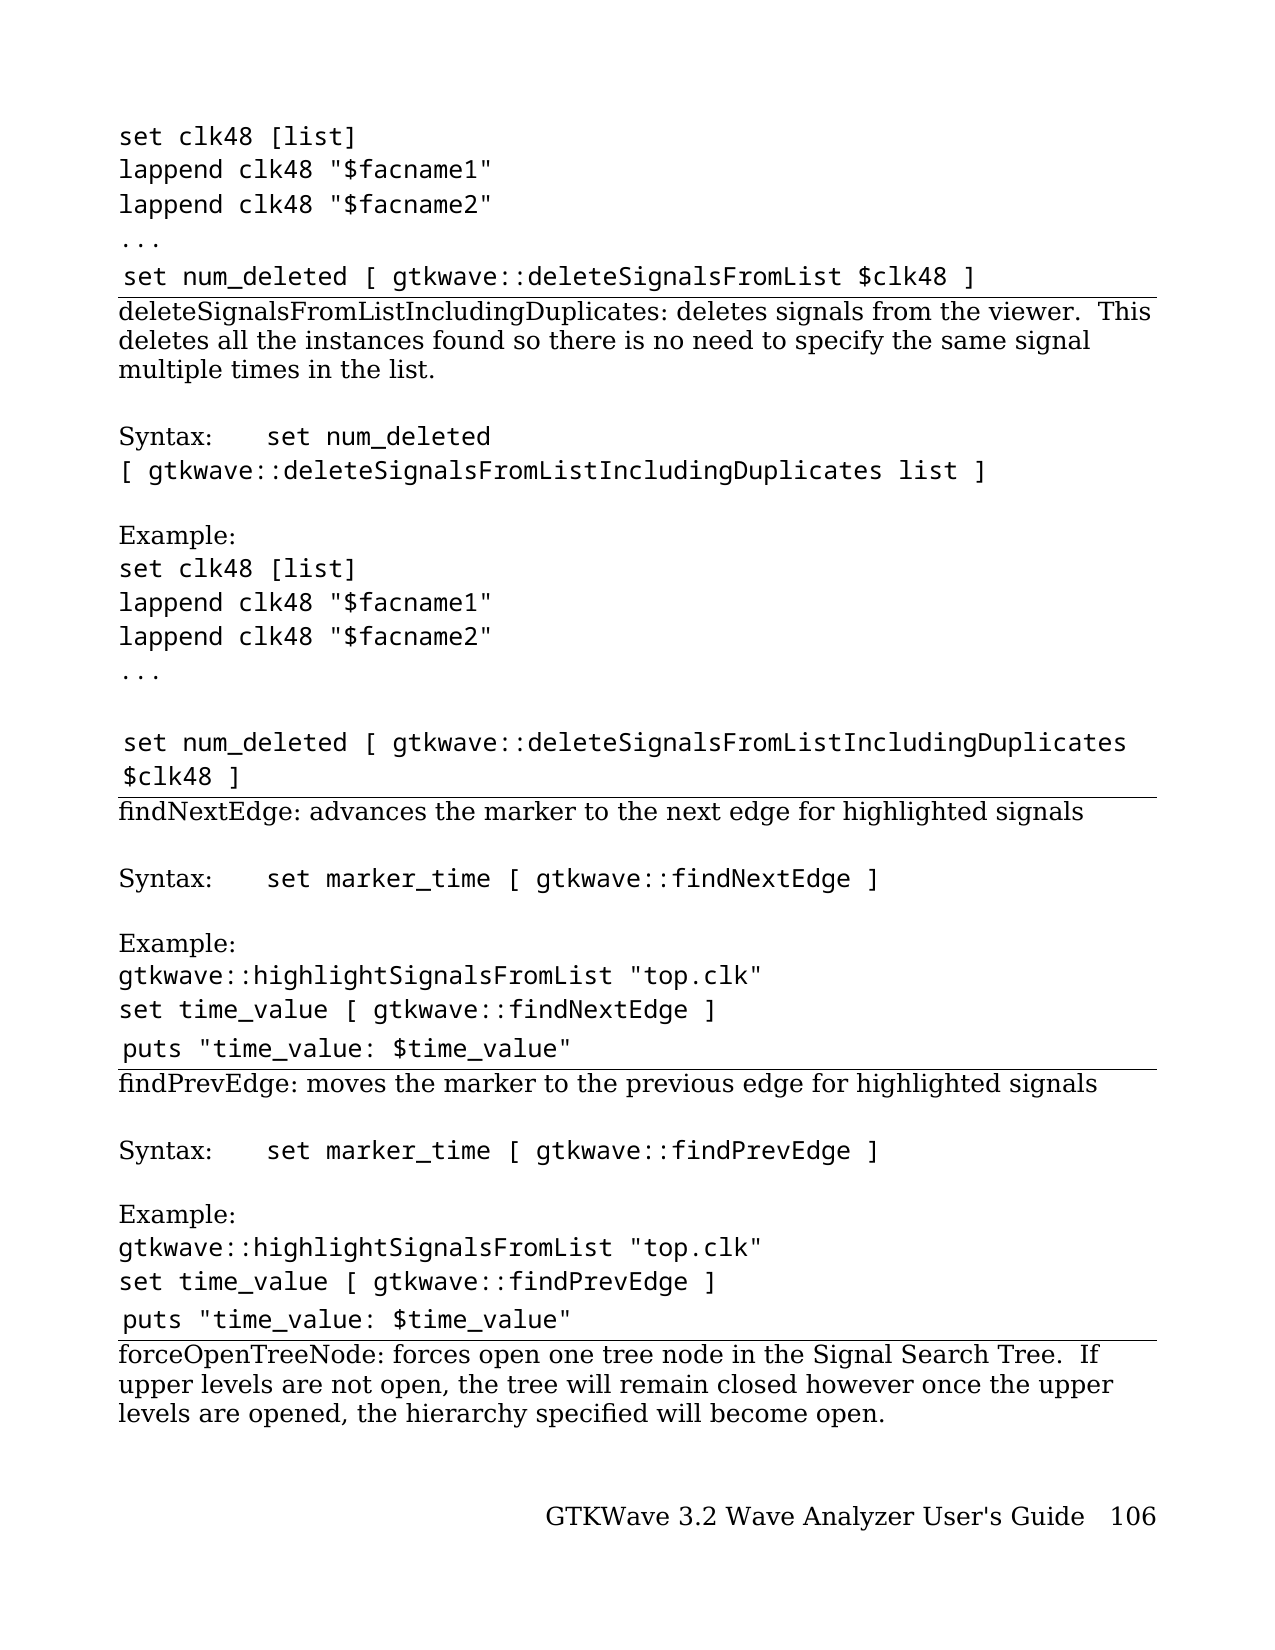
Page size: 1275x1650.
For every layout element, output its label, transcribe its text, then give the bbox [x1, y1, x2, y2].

text set time_value [ gtkwave::findNextEdge ] [118, 992, 1157, 1026]
text gtkwave::highlightSignalsFromList "top.clk" [118, 958, 1157, 992]
text gtkwave::highlightSignalsFromList "top.clk" [118, 1229, 1157, 1264]
text forceOpenTreeNode: forces open one tree node in the Signal Search Tree. If upper levels are not open, the tree will remain closed however once the upper levels are opened, the hierarchy specified will become open. [118, 1341, 1157, 1428]
text set num_deleted [ gtkwave::deleteSignalsFromListIncludingDuplicates $clk48 ] [118, 721, 1157, 797]
text puts "time_value: $time_value" [118, 1026, 1157, 1069]
text Example: [118, 521, 1157, 550]
text Syntax: set marker_time [ gtkwave::findNextEdge ] [118, 861, 1157, 895]
text set clk48 [list] [118, 550, 1157, 584]
text lappend clk48 "$facname2" [118, 186, 1157, 220]
text Example: [118, 1200, 1157, 1229]
text findNextEdge: advances the marker to the next edge for highlighted signals [118, 798, 1157, 827]
text deleteSignalsFromListIncludingDuplicates: deletes signals from the viewer. This deletes all the instances found so there is no need to specify the same signal multiple times in the list. [118, 298, 1157, 385]
text Example: [118, 929, 1157, 958]
text lappend clk48 "$facname1" [118, 152, 1157, 186]
text findPrevEdge: moves the marker to the previous edge for highlighted signals [118, 1070, 1157, 1098]
text ... [118, 220, 1157, 254]
text lappend clk48 "$facname1" [118, 584, 1157, 618]
text ... [118, 652, 1157, 686]
text puts "time_value: $time_value" [118, 1298, 1157, 1340]
text Syntax: set marker_time [ gtkwave::findPrevEdge ] [118, 1132, 1157, 1166]
text set num_deleted [ gtkwave::deleteSignalsFromList $clk48 ] [118, 254, 1157, 297]
text Syntax: set num_deleted [ gtkwave::deleteSignalsFromListIncludingDuplicates list ] [118, 419, 1157, 487]
text set clk48 [list] [118, 118, 1157, 152]
text set time_value [ gtkwave::findPrevEdge ] [118, 1264, 1157, 1298]
text lappend clk48 "$facname2" [118, 618, 1157, 652]
